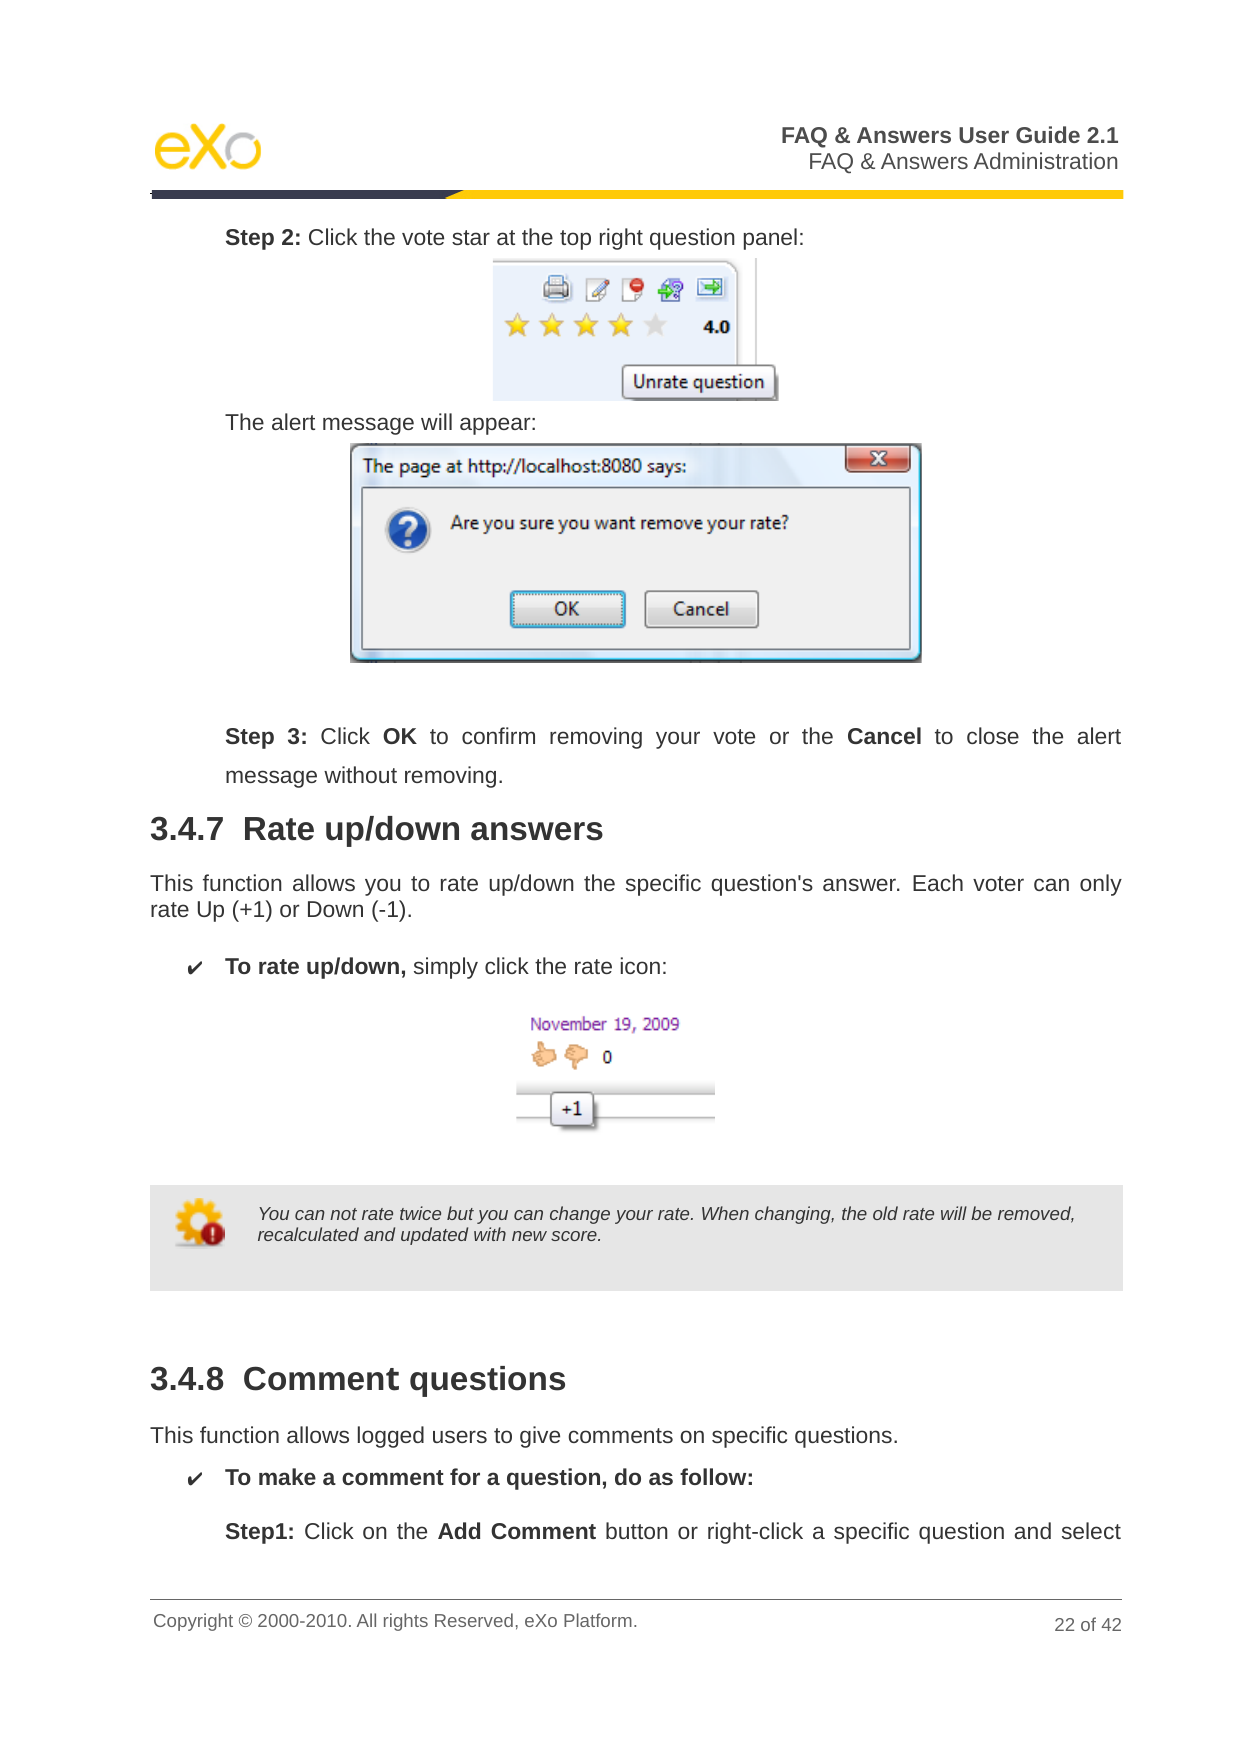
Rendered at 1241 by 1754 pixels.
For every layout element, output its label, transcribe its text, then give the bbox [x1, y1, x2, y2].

text This function allows logged users to give comments on specific questions. [150, 1422, 1122, 1449]
picture [174, 1198, 225, 1249]
picture [492, 258, 779, 401]
list Step 3: Click OK to confirm removing your vote or the Cancel to close the alert message without removing. [187, 723, 1122, 788]
picture [350, 443, 922, 663]
table_header [150, 1199, 174, 1248]
list To make a comment for a question, do as follow: [187, 1464, 1122, 1490]
picture [155, 123, 262, 170]
list To rate up/down, simply click the rate icon: [187, 953, 1122, 979]
list Step1: Click on the Add Comment button or right-click a specific question and select [187, 1518, 1122, 1545]
table_header [225, 1199, 251, 1248]
picture [516, 1007, 715, 1136]
table_header [150, 1185, 251, 1198]
subtitle Rate up/down answers [150, 809, 1122, 848]
picture [151, 190, 1124, 199]
table_header You can not rate twice but you can change your rate. When changing, the old rate will be removed, recalculated and updated with new score. [251, 1185, 1123, 1291]
list The alert message will appear: [187, 401, 1122, 435]
list Step 2: Click the vote star at the top right question panel: [187, 223, 1122, 250]
table_header [150, 1249, 251, 1291]
text This function allows you to rate up/down the specific question's answer. Each voter can only rate Up (+1) or Down (-1). [150, 870, 1122, 923]
subtitle Comment questions [150, 1354, 1122, 1400]
